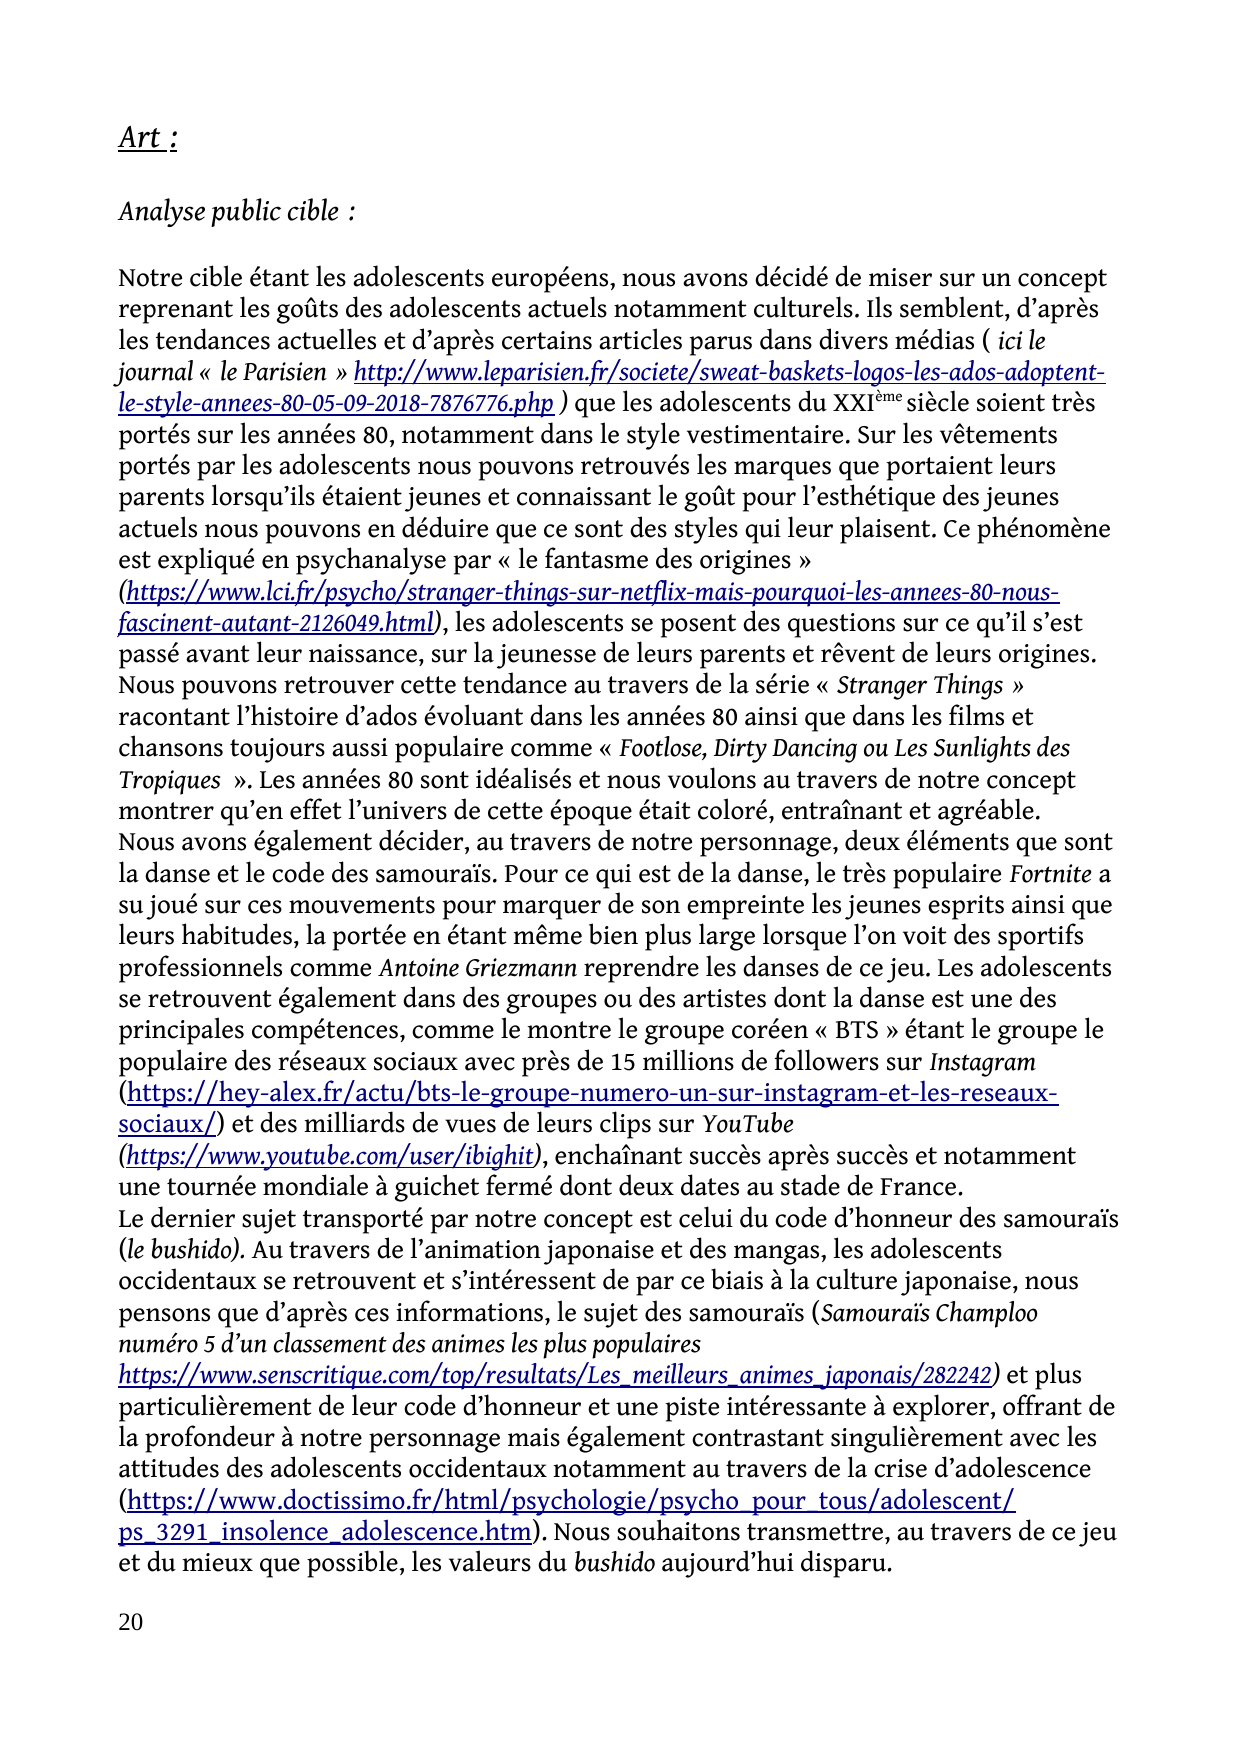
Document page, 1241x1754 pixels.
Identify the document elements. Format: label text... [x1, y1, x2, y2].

text Le dernier sujet transporté par notre concept est celui du code d’honneur des samouraïs (le bushido). Au travers de l’animation japonaise et des mangas, les adolescents occidentaux se retrouvent et s’intéressent de par ce biais à la culture japonaise, nous pensons que d’après ces informations, le sujet des samouraïs (Samouraïs Champloo numéro 5 d’un classement des animes les plus populaires https://www.senscritique.com/top/resultats/Les_meilleurs_animes_japonais/282242) et plus particulièrement de leur code d’honneur et une piste intéressante à explorer, offrant de la profondeur à notre personnage mais également contrastant singulièrement avec les attitudes des adolescents occidentaux notamment au travers de la crise d’adolescence (https://www.doctissimo.fr/html/psychologie/psycho_pour_tous/adolescent/ps_3291_insolence_adolescence.htm). Nous souhaitons transmettre, au travers de ce jeu et du mieux que possible, les valeurs du bushido aujourd’hui disparu. [118, 1203, 1122, 1579]
text Nous avons également décider, au travers de notre personnage, deux éléments que sont la danse et le code des samouraïs. Pour ce qui est de la danse, le très populaire Fortnite a su joué sur ces mouvements pour marquer de son empreinte les jeunes esprits ainsi que leurs habitudes, la portée en étant même bien plus large lorsque l’on voit des sportifs professionnels comme Antoine Griezmann reprendre les danses de ce jeu. Les adolescents se retrouvent également dans des groupes ou des artistes dont la danse est une des principales compétences, comme le montre le groupe coréen « BTS » étant le groupe le populaire des réseaux sociaux avec près de 15 millions de followers sur Instagram (https://hey-alex.fr/actu/bts-le-groupe-numero-un-sur-instagram-et-les-reseaux-sociaux/) et des milliards de vues de leurs clips sur YouTube (https://www.youtube.com/user/ibighit), enchaînant succès après succès et notamment une tournée mondiale à guichet fermé dont deux dates au stade de France. [118, 827, 1122, 1203]
text Analyse public cible : [118, 195, 1122, 229]
text Notre cible étant les adolescents européens, nous avons décidé de miser sur un concept reprenant les goûts des adolescents actuels notamment culturels. Ils semblent, d’après les tendances actuelles et d’après certains articles parus dans divers médias ( ici le journal « le Parisien » http://www.leparisien.fr/societe/sweat-baskets-logos-les-ados-adoptent-le-style-annees-80-05-09-2018-7876776.php ) que les adolescents du XXIème siècle soient très portés sur les années 80, notamment dans le style vestimentaire. Sur les vêtements portés par les adolescents nous pouvons retrouvés les marques que portaient leurs parents lorsqu’ils étaient jeunes et connaissant le goût pour l’esthétique des jeunes actuels nous pouvons en déduire que ce sont des styles qui leur plaisent. Ce phénomène est expliqué en psychanalyse par « le fantasme des origines » (https://www.lci.fr/psycho/stranger-things-sur-netflix-mais-pourquoi-les-annees-80-nous-fascinent-autant-2126049.html), les adolescents se posent des questions sur ce qu’il s’est passé avant leur naissance, sur la jeunesse de leurs parents et rêvent de leurs origines. Nous pouvons retrouver cette tendance au travers de la série « Stranger Things » racontant l’histoire d’ados évoluant dans les années 80 ainsi que dans les films et chansons toujours aussi populaire comme « Footlose, Dirty Dancing ou Les Sunlights des Tropiques ». Les années 80 sont idéalisés et nous voulons au travers de notre concept montrer qu’en effet l’univers de cette époque était coloré, entraînant et agréable. [118, 263, 1122, 827]
text Art : [118, 118, 1122, 157]
